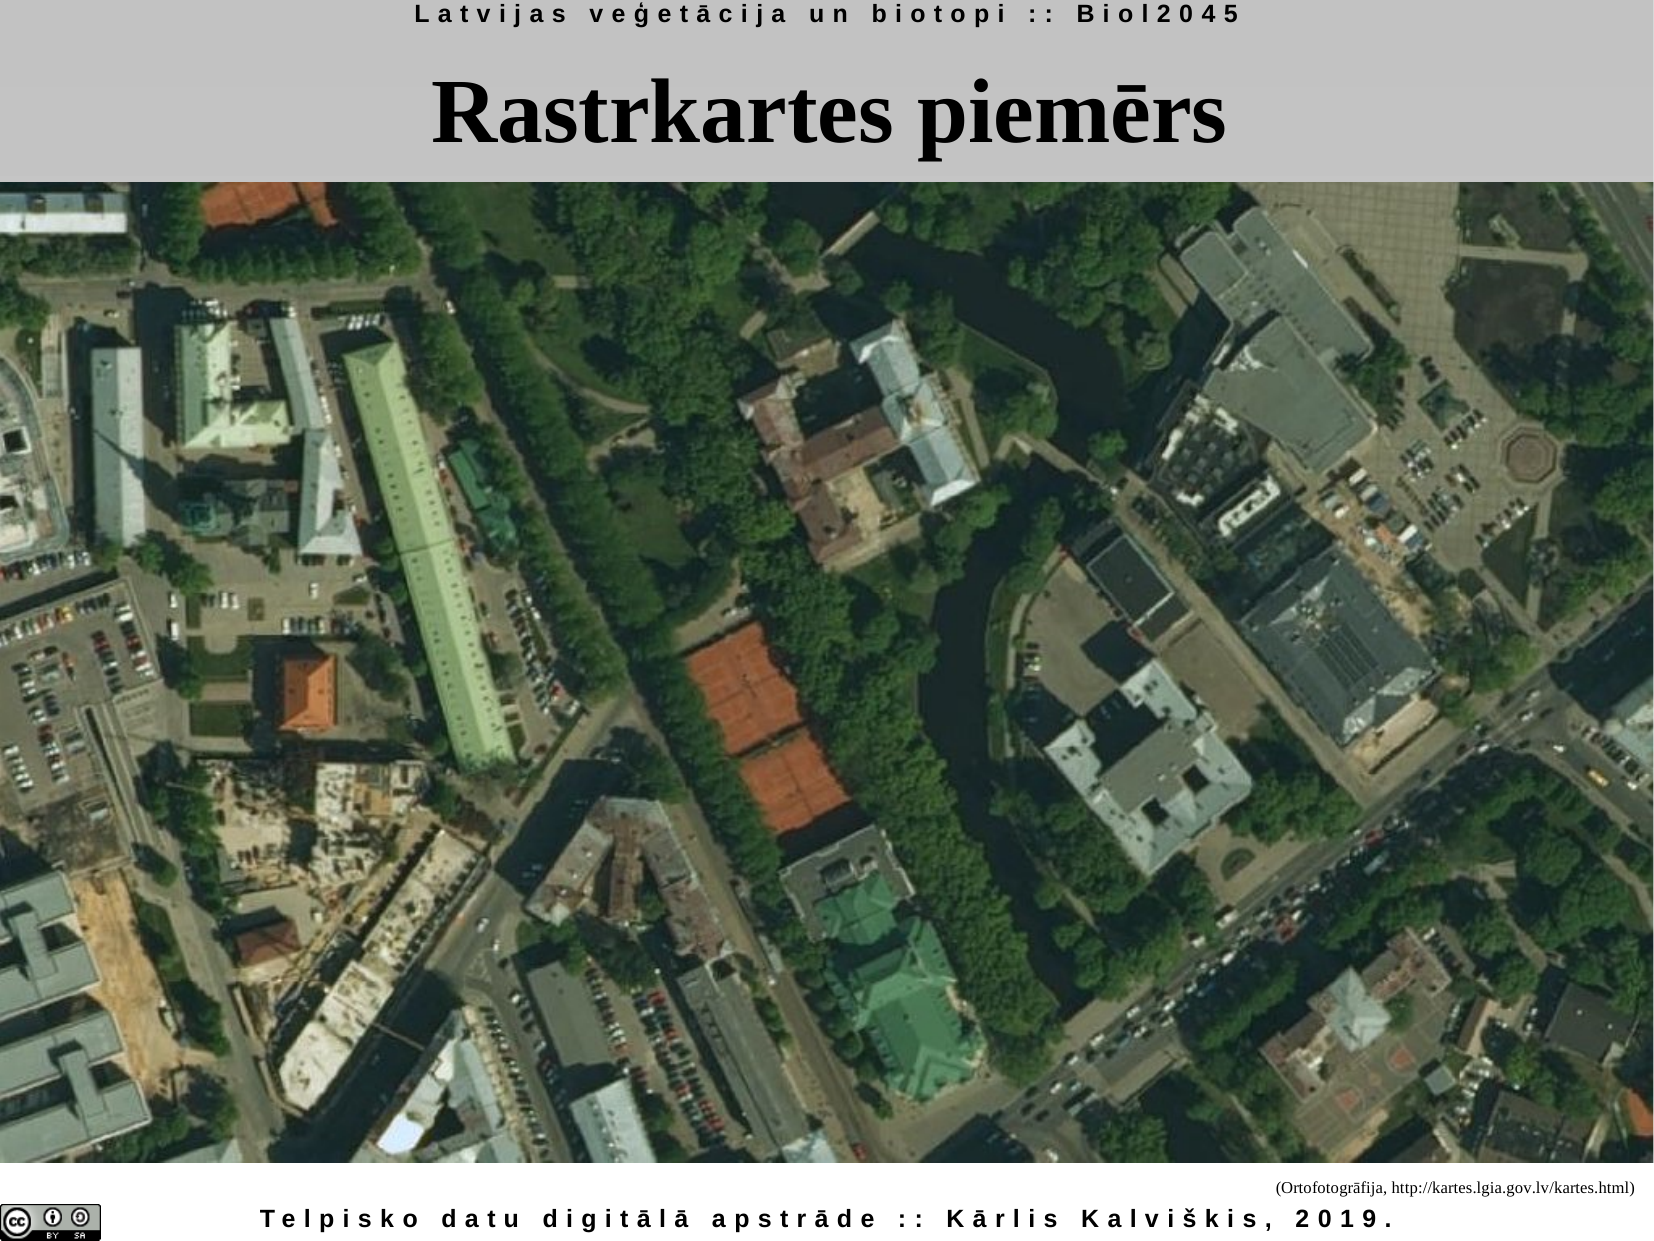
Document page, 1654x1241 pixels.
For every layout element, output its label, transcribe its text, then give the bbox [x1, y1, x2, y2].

title Rastrkartes piemērs [34, 61, 1626, 182]
text_box (Ortofotogrāfija, http://kartes.lgia.gov.lv/kartes.html) [1275, 1178, 1635, 1194]
picture [0, 0, 1654, 1241]
